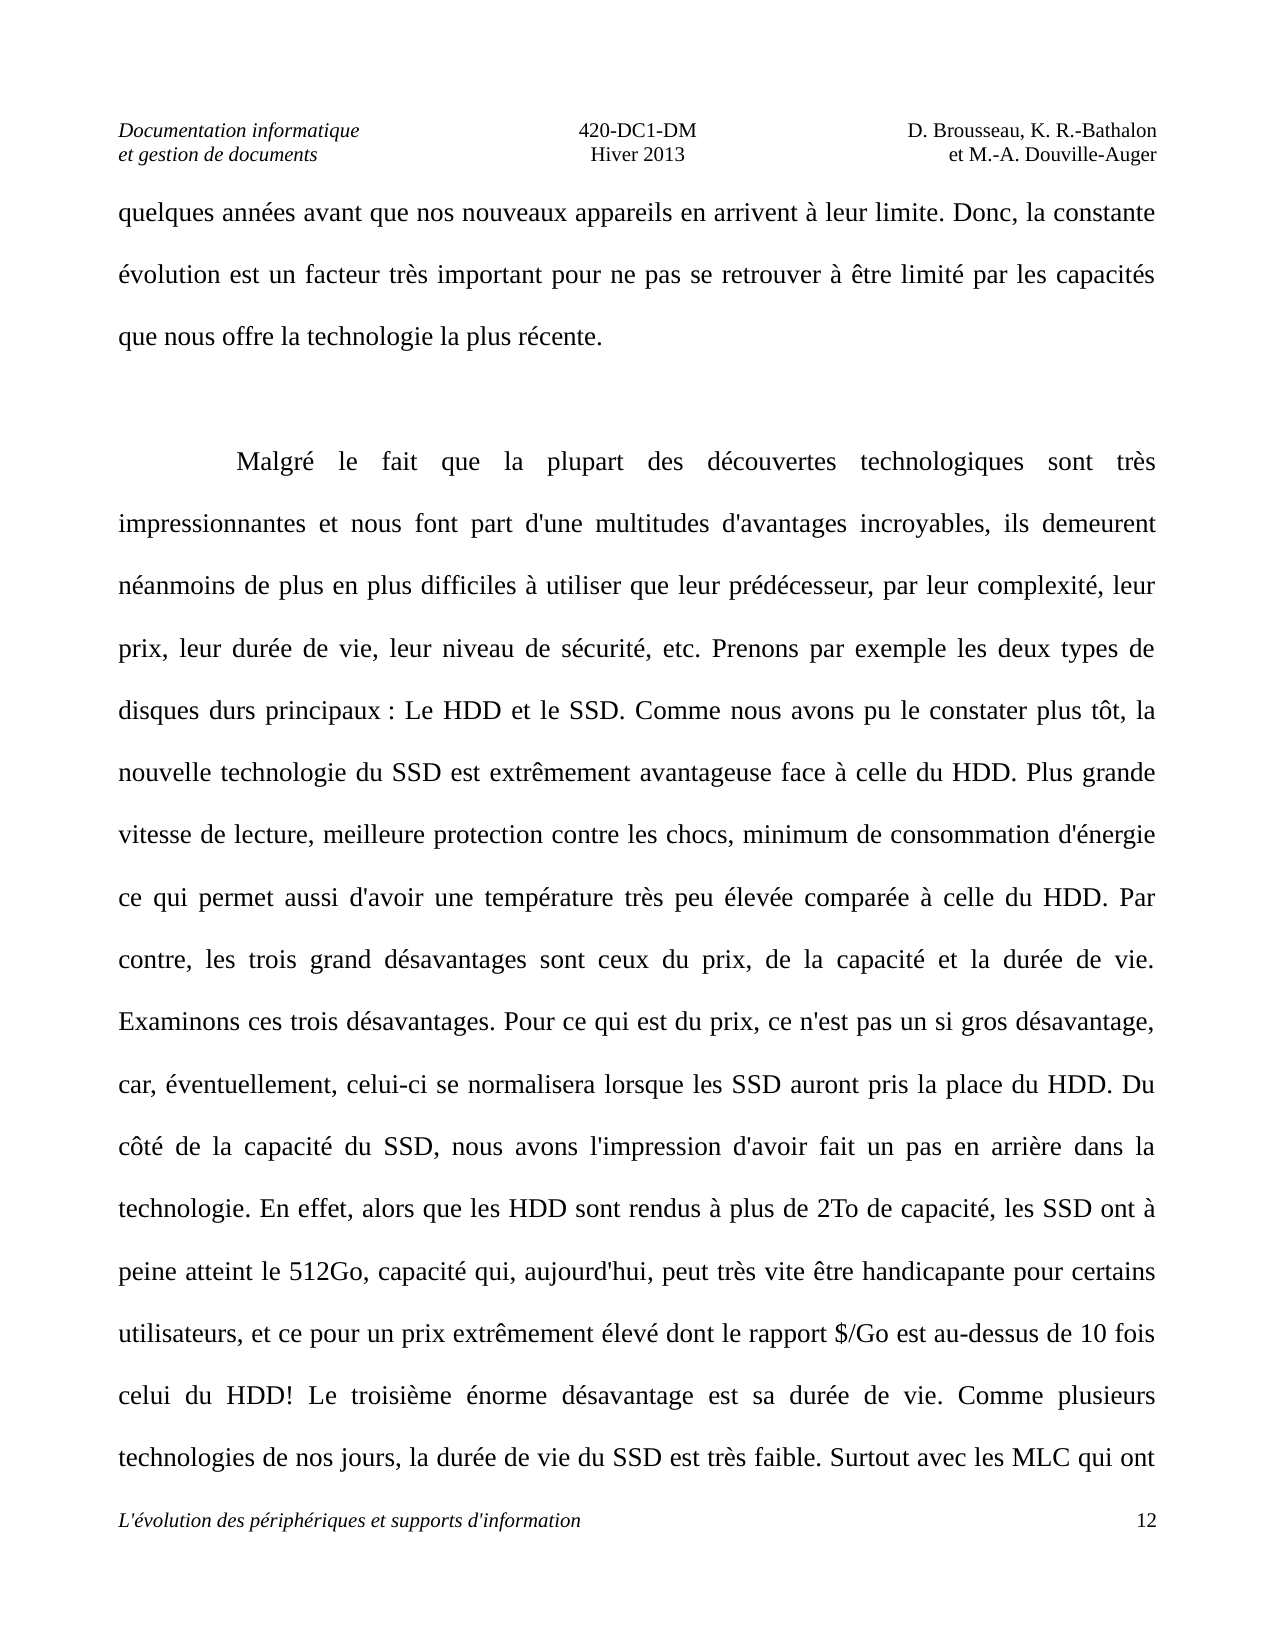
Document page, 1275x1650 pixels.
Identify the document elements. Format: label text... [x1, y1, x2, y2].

text Malgré le fait que la plupart des découvertes technologiques sont très impressionnantes et nous font part d'une multitudes d'avantages incroyables, ils demeurent néanmoins de plus en plus difficiles à utiliser que leur prédécesseur, par leur complexité, leur prix, leur durée de vie, leur niveau de sécurité, etc. Prenons par exemple les deux types de disques durs principaux : Le HDD et le SSD. Comme nous avons pu le constater plus tôt, la nouvelle technologie du SSD est extrêmement avantageuse face à celle du HDD. Plus grande vitesse de lecture, meilleure protection contre les chocs, minimum de consommation d'énergie ce qui permet aussi d'avoir une température très peu élevée comparée à celle du HDD. Par contre, les trois grand désavantages sont ceux du prix, de la capacité et la durée de vie. Examinons ces trois désavantages. Pour ce qui est du prix, ce n'est pas un si gros désavantage, car, éventuellement, celui-ci se normalisera lorsque les SSD auront pris la place du HDD. Du côté de la capacité du SSD, nous avons l'impression d'avoir fait un pas en arrière dans la technologie. En effet, alors que les HDD sont rendus à plus de 2To de capacité, les SSD ont à peine atteint le 512Go, capacité qui, aujourd'hui, peut très vite être handicapante pour certains utilisateurs, et ce pour un prix extrêmement élevé dont le rapport $/Go est au-dessus de 10 fois celui du HDD! Le troisième énorme désavantage est sa durée de vie. Comme plusieurs technologies de nos jours, la durée de vie du SSD est très faible. Surtout avec les MLC qui ont [118, 445, 1157, 1473]
text quelques années avant que nos nouveaux appareils en arrivent à leur limite. Donc, la constante évolution est un facteur très important pour ne pas se retrouver à être limité par les capacités que nous offre la technologie la plus récente. [118, 196, 1157, 351]
